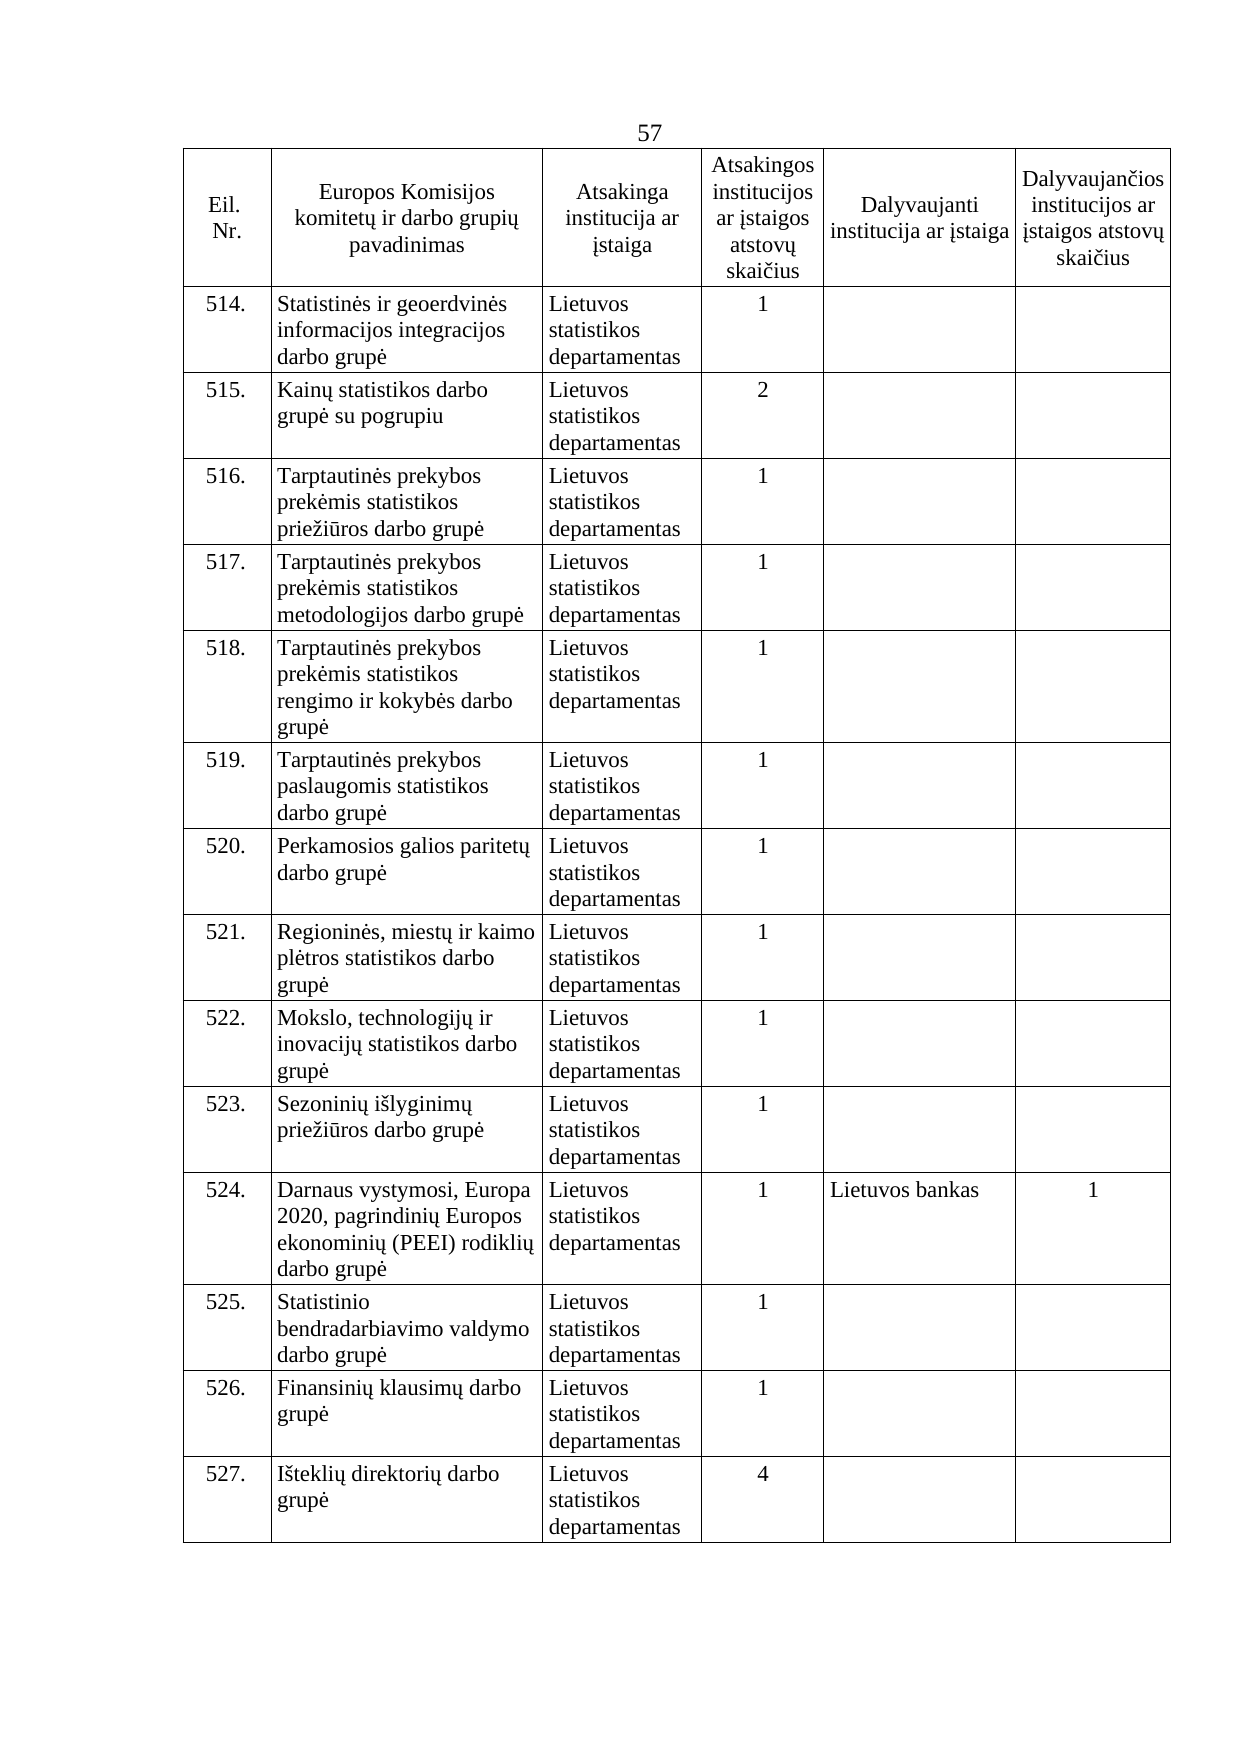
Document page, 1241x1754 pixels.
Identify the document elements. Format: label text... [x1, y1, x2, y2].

table_header Eil. Nr. [184, 149, 271, 286]
table_cell 514. [184, 287, 271, 372]
table_cell Lietuvos statistikos departamentas [543, 287, 701, 372]
table_cell 1 [702, 287, 823, 372]
table_cell 521. [184, 915, 271, 1000]
table_cell Finansinių klausimų darbo grupė [272, 1371, 542, 1456]
table_cell Tarptautinės prekybos prekėmis statistikos metodologijos darbo grupė [272, 545, 542, 630]
table_cell [1016, 1087, 1170, 1172]
table_cell Lietuvos statistikos departamentas [543, 1457, 701, 1542]
table_cell Lietuvos statistikos departamentas [543, 1371, 701, 1456]
table_cell 1 [702, 1173, 823, 1284]
table_cell [1016, 915, 1170, 1000]
table_cell 1 [702, 545, 823, 630]
table_cell 524. [184, 1173, 271, 1284]
table_cell Tarptautinės prekybos prekėmis statistikos rengimo ir kokybės darbo grupė [272, 631, 542, 742]
table_cell 1 [702, 743, 823, 828]
table_cell [1016, 1457, 1170, 1542]
table_cell [824, 545, 1015, 630]
table_cell Lietuvos statistikos departamentas [543, 545, 701, 630]
table_cell 516. [184, 459, 271, 544]
table_cell 525. [184, 1285, 271, 1370]
table_cell 2 [702, 373, 823, 458]
table_cell Lietuvos statistikos departamentas [543, 743, 701, 828]
table_cell Statistinės ir geoerdvinės informacijos integracijos darbo grupė [272, 287, 542, 372]
table_cell 1 [702, 1371, 823, 1456]
table_cell Lietuvos statistikos departamentas [543, 459, 701, 544]
table_cell 1 [702, 1001, 823, 1086]
table_cell Perkamosios galios paritetų darbo grupė [272, 829, 542, 914]
table_header Dalyvaujančios institucijos ar įstaigos atstovų skaičius [1016, 149, 1170, 286]
table_cell 520. [184, 829, 271, 914]
table_cell Lietuvos statistikos departamentas [543, 631, 701, 742]
table_cell 1 [702, 1285, 823, 1370]
table_cell Lietuvos bankas [824, 1173, 1015, 1284]
table_cell [824, 915, 1015, 1000]
table_cell [1016, 373, 1170, 458]
table_header Dalyvaujanti institucija ar įstaiga [824, 149, 1015, 286]
table_cell [1016, 1001, 1170, 1086]
table_cell [824, 829, 1015, 914]
table_cell 522. [184, 1001, 271, 1086]
table_cell Lietuvos statistikos departamentas [543, 1173, 701, 1284]
table_cell Lietuvos statistikos departamentas [543, 829, 701, 914]
table_cell [824, 1087, 1015, 1172]
table_header Europos Komisijos komitetų ir darbo grupių pavadinimas [272, 149, 542, 286]
table_cell Statistinio bendradarbiavimo valdymo darbo grupė [272, 1285, 542, 1370]
table_cell 517. [184, 545, 271, 630]
table_header Atsakinga institucija ar įstaiga [543, 149, 701, 286]
table_cell Tarptautinės prekybos paslaugomis statistikos darbo grupė [272, 743, 542, 828]
table_cell [824, 1371, 1015, 1456]
table_cell 518. [184, 631, 271, 742]
table_cell [1016, 459, 1170, 544]
table_cell 1 [1016, 1173, 1170, 1284]
table_cell 519. [184, 743, 271, 828]
table_cell Sezoninių išlyginimų priežiūros darbo grupė [272, 1087, 542, 1172]
table_cell 1 [702, 459, 823, 544]
table_cell [1016, 743, 1170, 828]
table_cell 526. [184, 1371, 271, 1456]
table_cell Išteklių direktorių darbo grupė [272, 1457, 542, 1542]
table_cell [824, 459, 1015, 544]
table_cell 4 [702, 1457, 823, 1542]
table_cell 527. [184, 1457, 271, 1542]
table_cell 1 [702, 1087, 823, 1172]
table_cell [1016, 1285, 1170, 1370]
table_cell [1016, 1371, 1170, 1456]
table_cell 523. [184, 1087, 271, 1172]
table_cell Lietuvos statistikos departamentas [543, 373, 701, 458]
table_cell Lietuvos statistikos departamentas [543, 915, 701, 1000]
table_cell Lietuvos statistikos departamentas [543, 1001, 701, 1086]
table_cell [824, 1285, 1015, 1370]
table_cell Darnaus vystymosi, Europa 2020, pagrindinių Europos ekonominių (PEEI) rodiklių darbo grupė [272, 1173, 542, 1284]
table_cell Kainų statistikos darbo grupė su pogrupiu [272, 373, 542, 458]
table_cell [1016, 829, 1170, 914]
table_cell [824, 1001, 1015, 1086]
table_cell 1 [702, 829, 823, 914]
table_cell [824, 631, 1015, 742]
table_cell Tarptautinės prekybos prekėmis statistikos priežiūros darbo grupė [272, 459, 542, 544]
table_header Atsakingos institucijos ar įstaigos atstovų skaičius [702, 149, 823, 286]
table_cell Regioninės, miestų ir kaimo plėtros statistikos darbo grupė [272, 915, 542, 1000]
table_cell [824, 743, 1015, 828]
table_cell 515. [184, 373, 271, 458]
table_cell [1016, 287, 1170, 372]
table_cell Mokslo, technologijų ir inovacijų statistikos darbo grupė [272, 1001, 542, 1086]
table_cell [824, 373, 1015, 458]
table_cell 1 [702, 631, 823, 742]
table_cell Lietuvos statistikos departamentas [543, 1087, 701, 1172]
table_cell [824, 1457, 1015, 1542]
table_cell 1 [702, 915, 823, 1000]
table_cell Lietuvos statistikos departamentas [543, 1285, 701, 1370]
table_cell [824, 287, 1015, 372]
table_cell [1016, 631, 1170, 742]
table_cell [1016, 545, 1170, 630]
